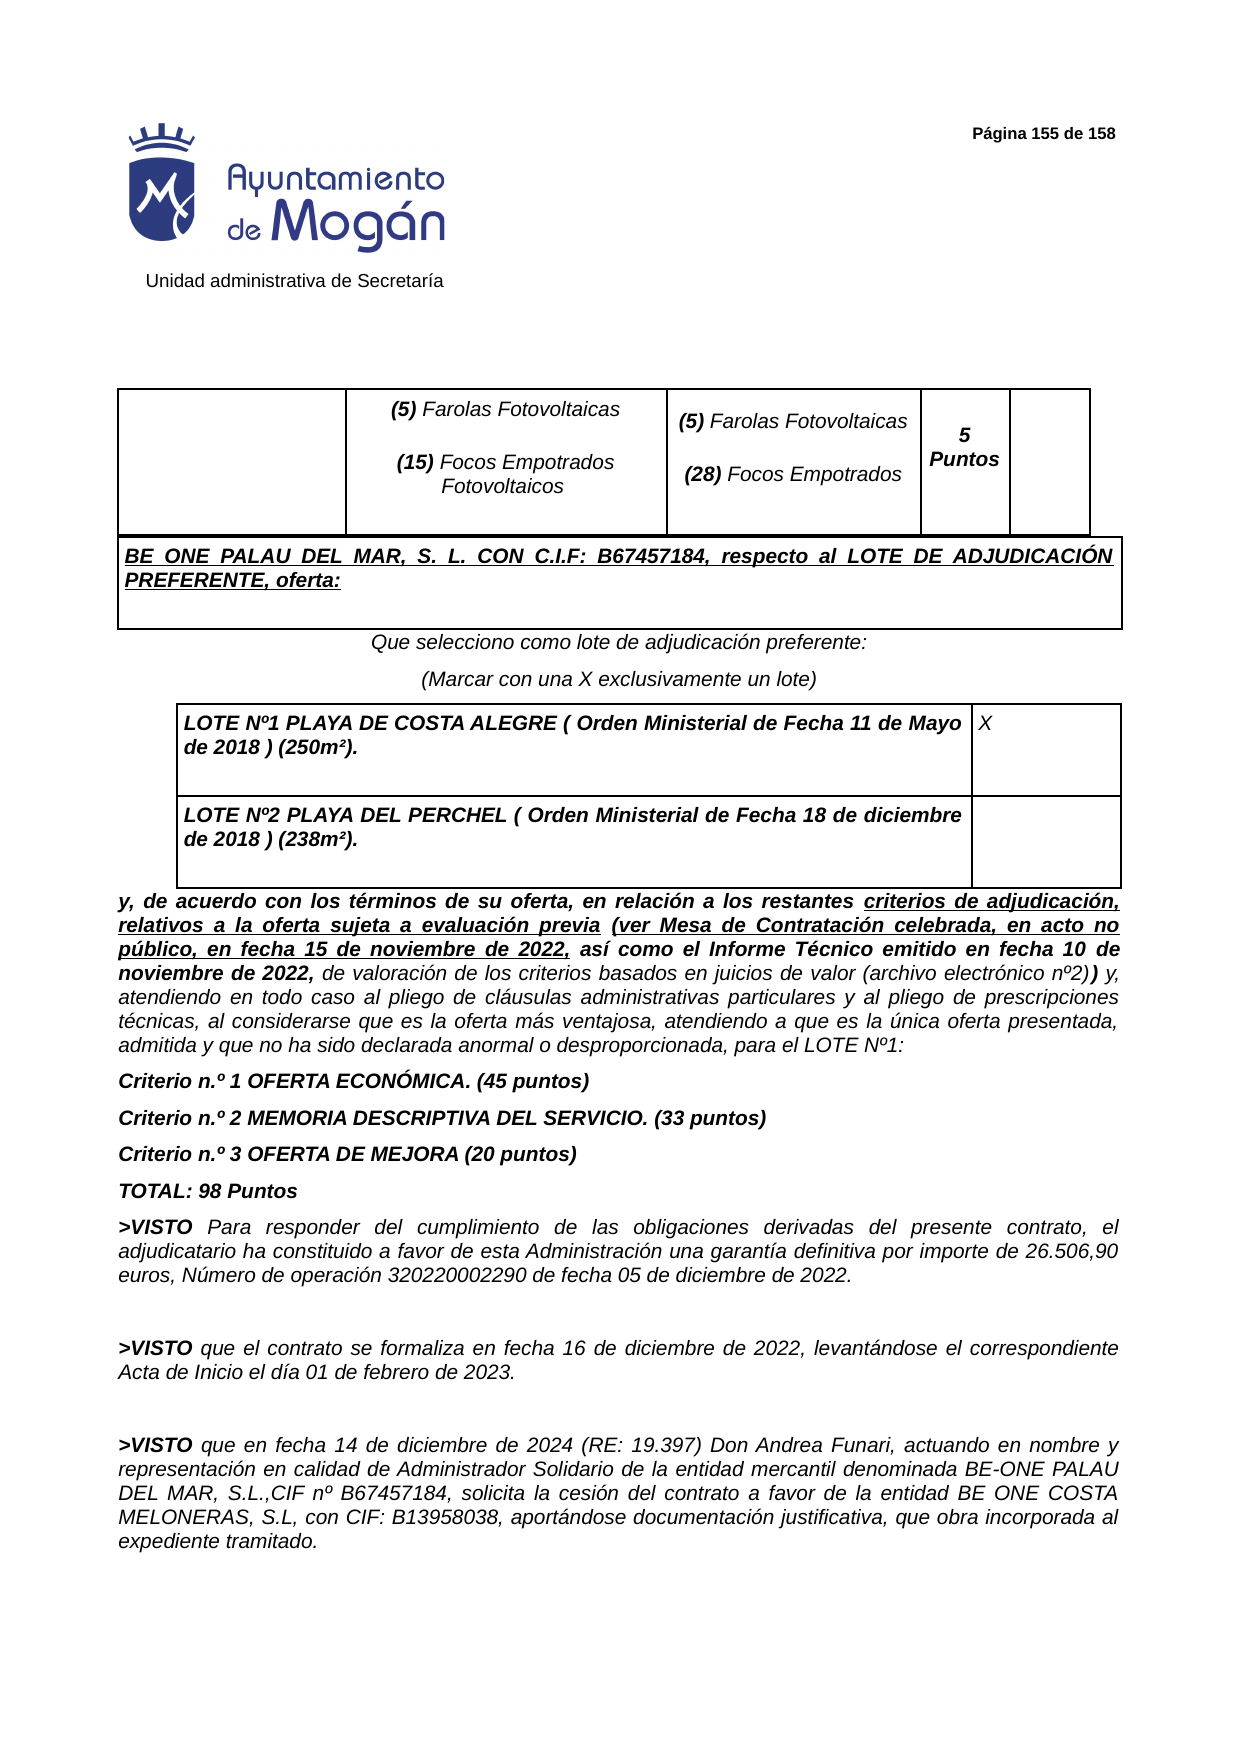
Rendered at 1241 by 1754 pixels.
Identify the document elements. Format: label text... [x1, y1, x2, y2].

text >VISTO que en fecha 14 de diciembre de 2024 (RE: 19.397) Don Andrea Funari, actuando en nombre y representación en calidad de Administrador Solidario de la entidad mercantil denominada BE-ONE PALAU DEL MAR, S.L.,CIF nº B67457184, solicita la cesión del contrato a favor de la entidad BE ONE COSTA MELONERAS, S.L, con CIF: B13958038, aportándose documentación justificativa, que obra incorporada al expediente tramitado. [118, 1433, 1122, 1552]
picture [128, 123, 445, 259]
table_header X [973, 705, 1120, 795]
table_cell [1011, 390, 1089, 534]
table_cell [973, 797, 1120, 887]
text Criterio n.º 2 MEMORIA DESCRIPTIVA DEL SERVICIO. (33 puntos) [118, 1106, 1122, 1129]
text y, de acuerdo con los términos de su oferta, en relación a los restantes criterios de adjudicación, relativos a la oferta sujeta a evaluación previa (ver Mesa de Contratación celebrada, en acto no público, en fecha 15 de noviembre de 2022, así como el Informe Técnico emitido en fecha 10 de noviembre de 2022, de valoración de los criterios basados en juicios de valor (archivo electrónico nº2)) y, atendiendo en todo caso al pliego de cláusulas administrativas particulares y al pliego de prescripciones técnicas, al considerarse que es la oferta más ventajosa, atendiendo a que es la única oferta presentada, admitida y que no ha sido declarada anormal o desproporcionada, para el LOTE Nº1: [118, 889, 1122, 1057]
text TOTAL: 98 Puntos [118, 1178, 1122, 1202]
text >VISTO Para responder del cumplimiento de las obligaciones derivadas del presente contrato, el adjudicatario ha constituido a favor de esta Administración una garantía definitiva por importe de 26.506,90 euros, Número de operación 320220002290 de fecha 05 de diciembre de 2022. [118, 1215, 1122, 1287]
text >VISTO que el contrato se formaliza en fecha 16 de diciembre de 2022, levantándose el correspondiente Acta de Inicio el día 01 de febrero de 2023. [118, 1336, 1122, 1384]
table_cell 5 Puntos [922, 390, 1009, 534]
table_header LOTE Nº1 PLAYA DE COSTA ALEGRE ( Orden Ministerial de Fecha 11 de Mayo de 2018 ) (250m²). [178, 705, 971, 795]
table_cell (5) Farolas Fotovoltaicas (28) Focos Empotrados [668, 390, 920, 534]
table_cell (5) Farolas Fotovoltaicas (15) Focos Empotrados Fotovoltaicos [347, 390, 666, 534]
text Criterio n.º 3 OFERTA DE MEJORA (20 puntos) [118, 1142, 1122, 1166]
text Criterio n.º 1 OFERTA ECONÓMICA. (45 puntos) [118, 1069, 1122, 1093]
text (Marcar con una X exclusivamente un lote) [118, 666, 1122, 690]
table_header BE ONE PALAU DEL MAR, S. L. CON C.I.F: B67457184, respecto al LOTE DE ADJUDICACIÓN PREFERENTE, oferta: [119, 538, 1121, 628]
table_cell LOTE Nº2 PLAYA DEL PERCHEL ( Orden Ministerial de Fecha 18 de diciembre de 2018 ) (238m²). [178, 797, 971, 887]
text Que selecciono como lote de adjudicación preferente: [118, 630, 1122, 654]
